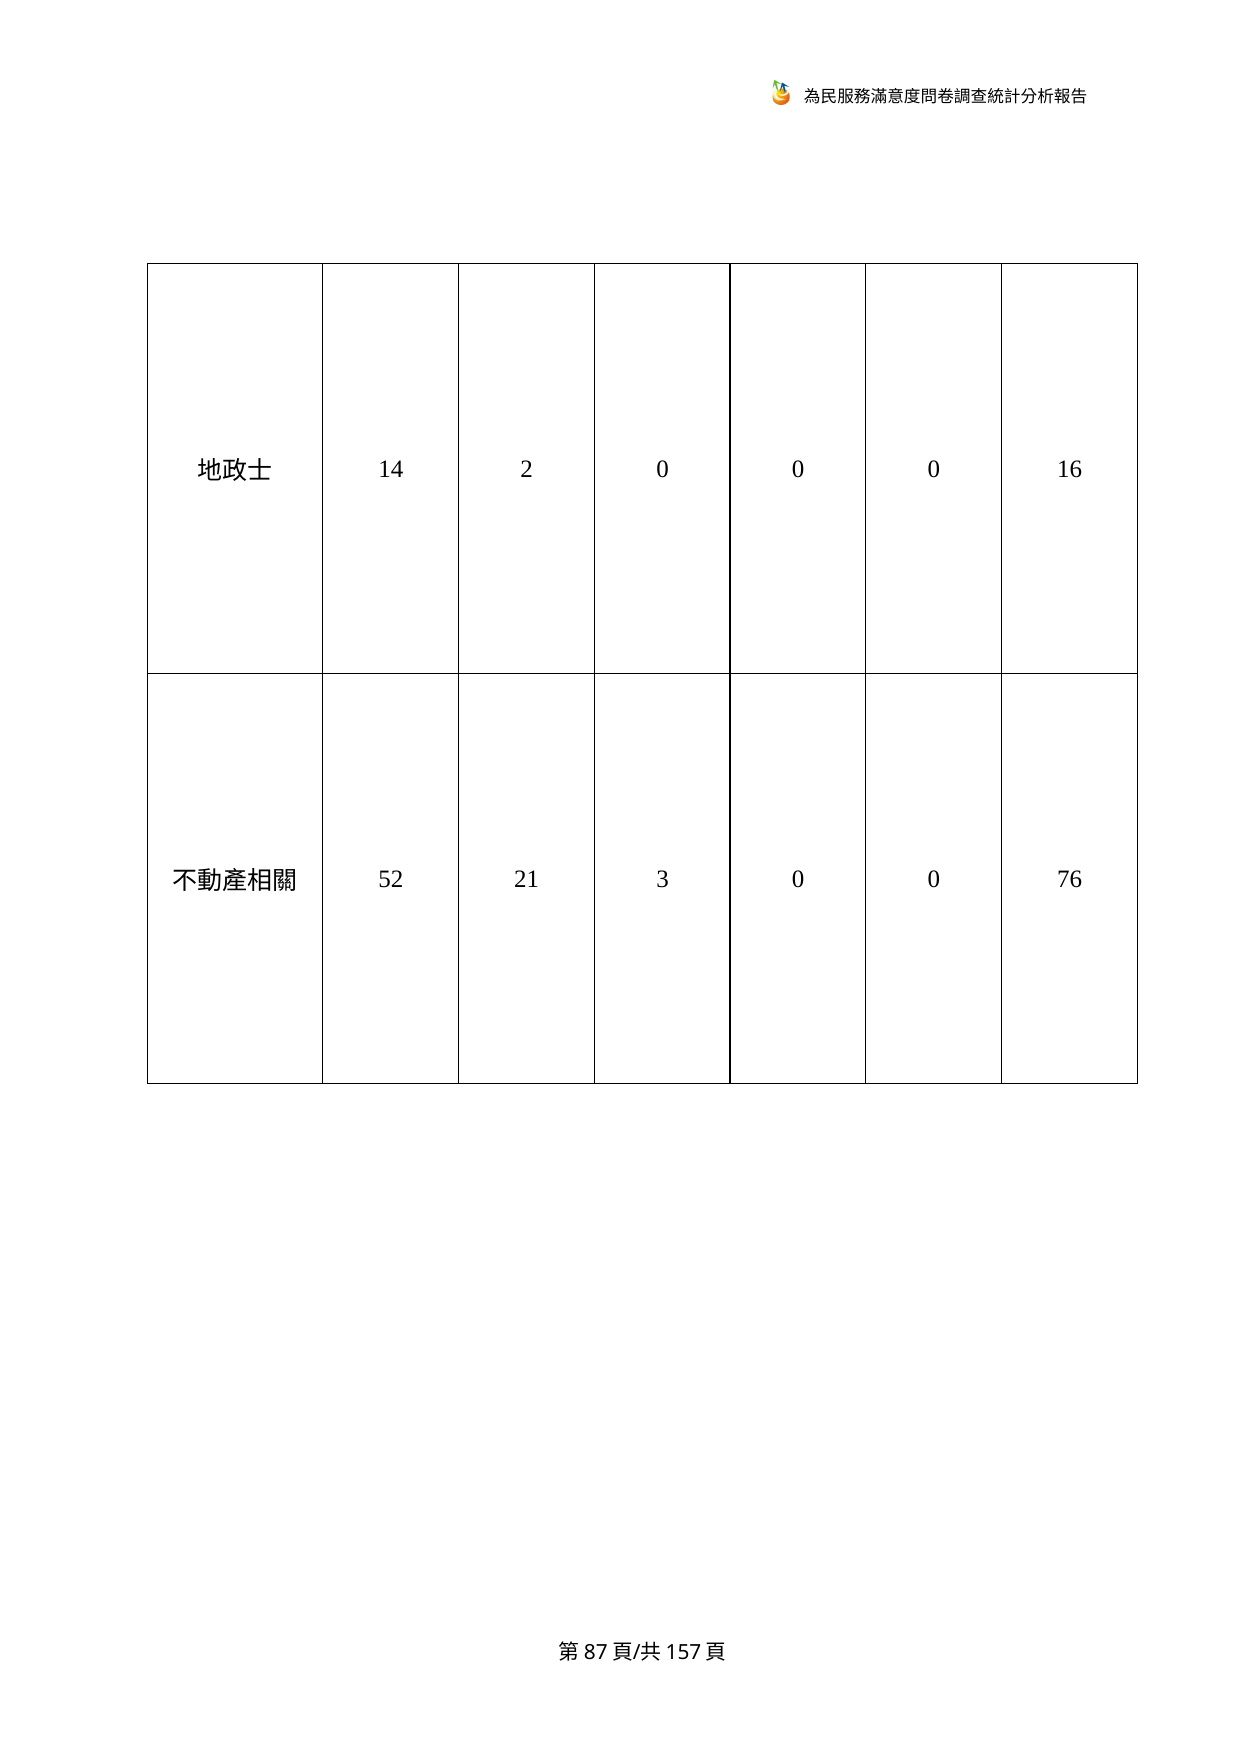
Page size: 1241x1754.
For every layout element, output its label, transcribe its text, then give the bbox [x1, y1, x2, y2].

table_cell 0 [866, 264, 1001, 673]
table_cell 52 [323, 674, 458, 1083]
table_cell 21 [459, 674, 594, 1083]
table_cell 地政士 [148, 264, 322, 673]
table_cell 2 [459, 264, 594, 673]
picture [772, 80, 790, 105]
table_cell 0 [731, 674, 865, 1083]
table_cell 76 [1002, 674, 1137, 1083]
table_cell 0 [731, 264, 865, 673]
table_cell 0 [595, 264, 729, 673]
table_cell 3 [595, 674, 729, 1083]
table_cell 16 [1002, 264, 1137, 673]
table_cell 14 [323, 264, 458, 673]
table_cell 0 [866, 674, 1001, 1083]
table_cell 不動產相關 [148, 674, 322, 1083]
